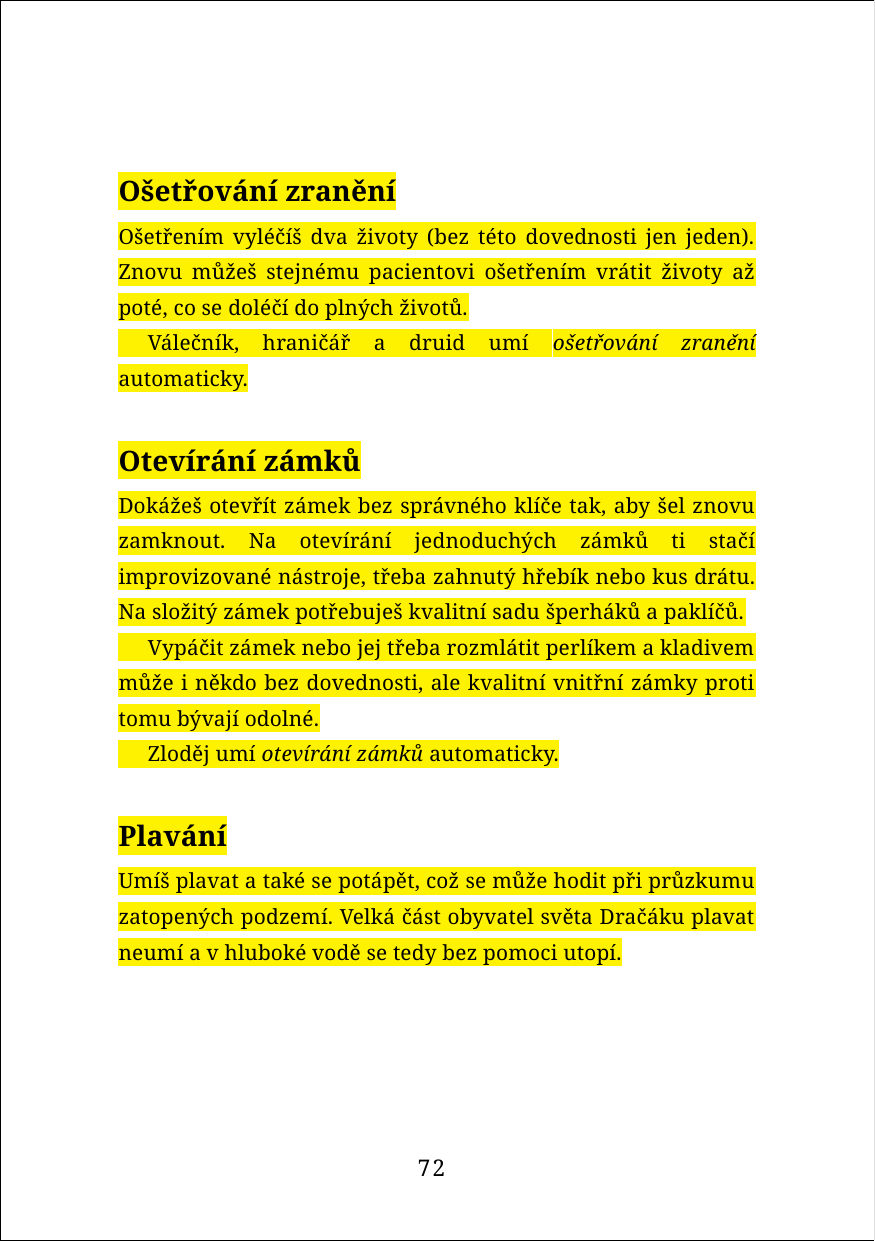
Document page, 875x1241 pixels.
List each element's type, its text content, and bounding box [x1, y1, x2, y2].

subtitle Ošetřování zranění [118, 172, 756, 210]
subtitle Plavání [118, 816, 756, 855]
text Ošetřením vyléčíš dva životy (bez této dovednosti jen jeden). Znovu můžeš stejnému pacientovi ošetřením vrátit životy až poté, co se doléčí do plných životů. Válečník, hraničář a druid umí ošetřování zranění automaticky. [118, 222, 756, 392]
text Umíš plavat a také se potápět, což se může hodit při průzkumu zatopených podzemí. Velká část obyvatel světa Dračáku plavat neumí a v hluboké vodě se tedy bez pomoci utopí. [118, 867, 756, 966]
subtitle Otevírání zámků [118, 441, 756, 479]
text Dokážeš otevřít zámek bez správného klíče tak, aby šel znovu zamknout. Na otevírání jednoduchých zámků ti stačí improvizované nástroje, třeba zahnutý hřebík nebo kus drátu. Na složitý zámek potřebuješ kvalitní sadu šperháků a paklíčů. Vypáčit zámek nebo jej třeba rozmlátit perlíkem a kladivem může i někdo bez dovednosti, ale kvalitní vnitřní zámky proti tomu bývají odolné. Zloděj umí otevírání zámků automaticky. [118, 491, 756, 768]
